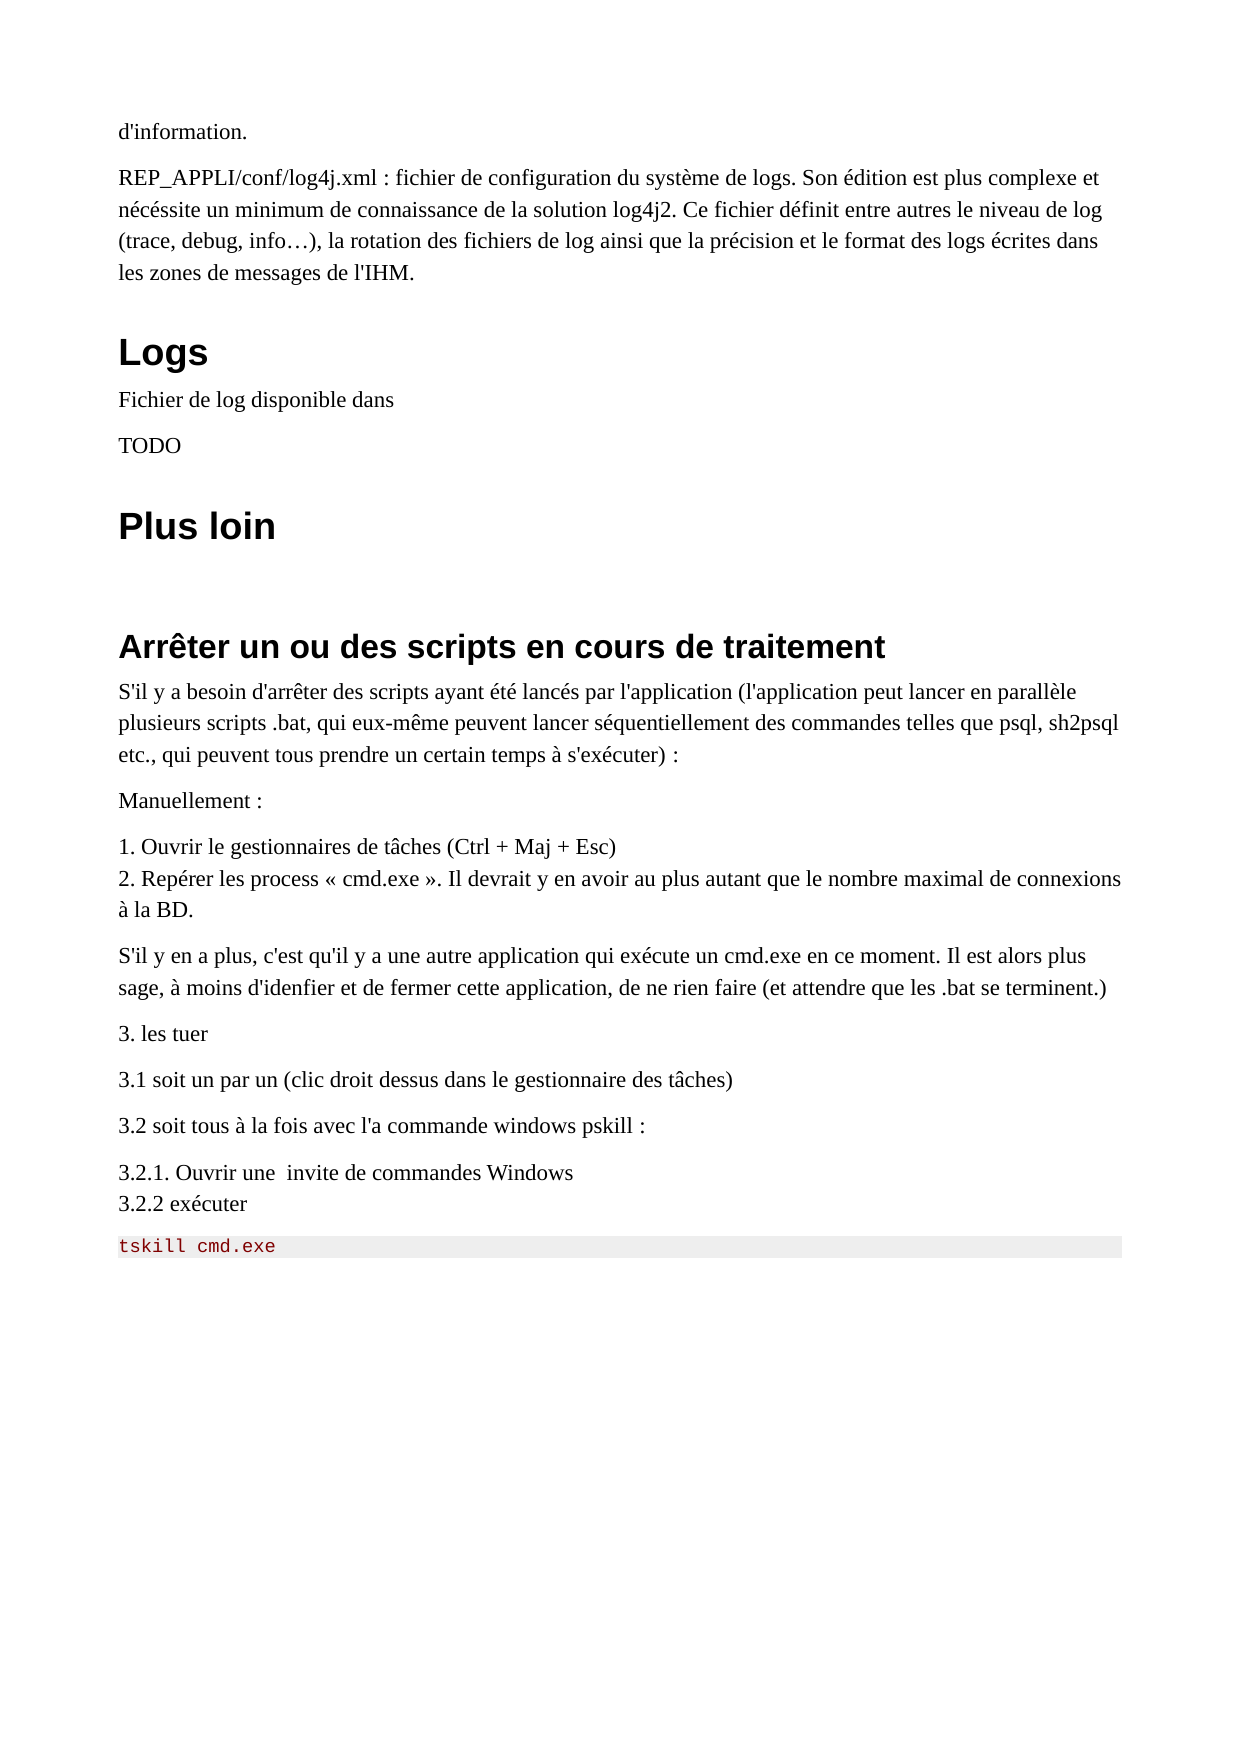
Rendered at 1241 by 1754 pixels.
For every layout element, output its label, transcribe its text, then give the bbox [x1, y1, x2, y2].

subtitle Arrêter un ou des scripts en cours de traitement [118, 627, 1122, 665]
text 3.2 soit tous à la fois avec l'a commande windows pskill : [118, 1112, 1122, 1139]
text Fichier de log disponible dans [118, 386, 1122, 413]
text TODO [118, 432, 1122, 459]
text d'information. [118, 118, 1122, 144]
text 3.1 soit un par un (clic droit dessus dans le gestionnaire des tâches) [118, 1066, 1122, 1093]
text 1. Ouvrir le gestionnaires de tâches (Ctrl + Maj + Esc) 2. Repérer les process « cmd.exe ». Il devrait y en avoir au plus autant que le nombre maximal de connexions à la BD. [118, 833, 1122, 923]
text S'il y en a plus, c'est qu'il y a une autre application qui exécute un cmd.exe en ce moment. Il est alors plus sage, à moins d'idenfier et de fermer cette application, de ne rien faire (et attendre que les .bat se terminent.) [118, 942, 1122, 1000]
subtitle Plus loin [118, 503, 1122, 547]
text 3. les tuer [118, 1020, 1122, 1047]
text S'il y a besoin d'arrêter des scripts ayant été lancés par l'application (l'application peut lancer en parallèle plusieurs scripts .bat, qui eux-même peuvent lancer séquentiellement des commandes telles que psql, sh2psql etc., qui peuvent tous prendre un certain temps à s'exécuter) : [118, 678, 1122, 767]
text Manuellement : [118, 787, 1122, 813]
text tskill cmd.exe [118, 1236, 1122, 1258]
text 3.2.1. Ouvrir une invite de commandes Windows 3.2.2 exécuter [118, 1159, 1122, 1217]
subtitle Logs [118, 330, 1122, 374]
text REP_APPLI/conf/log4j.xml : fichier de configuration du système de logs. Son édition est plus complexe et nécéssite un minimum de connaissance de la solution log4j2. Ce fichier définit entre autres le niveau de log (trace, debug, info…), la rotation des fichiers de log ainsi que la précision et le format des logs écrites dans les zones de messages de l'IHM. [118, 164, 1122, 285]
